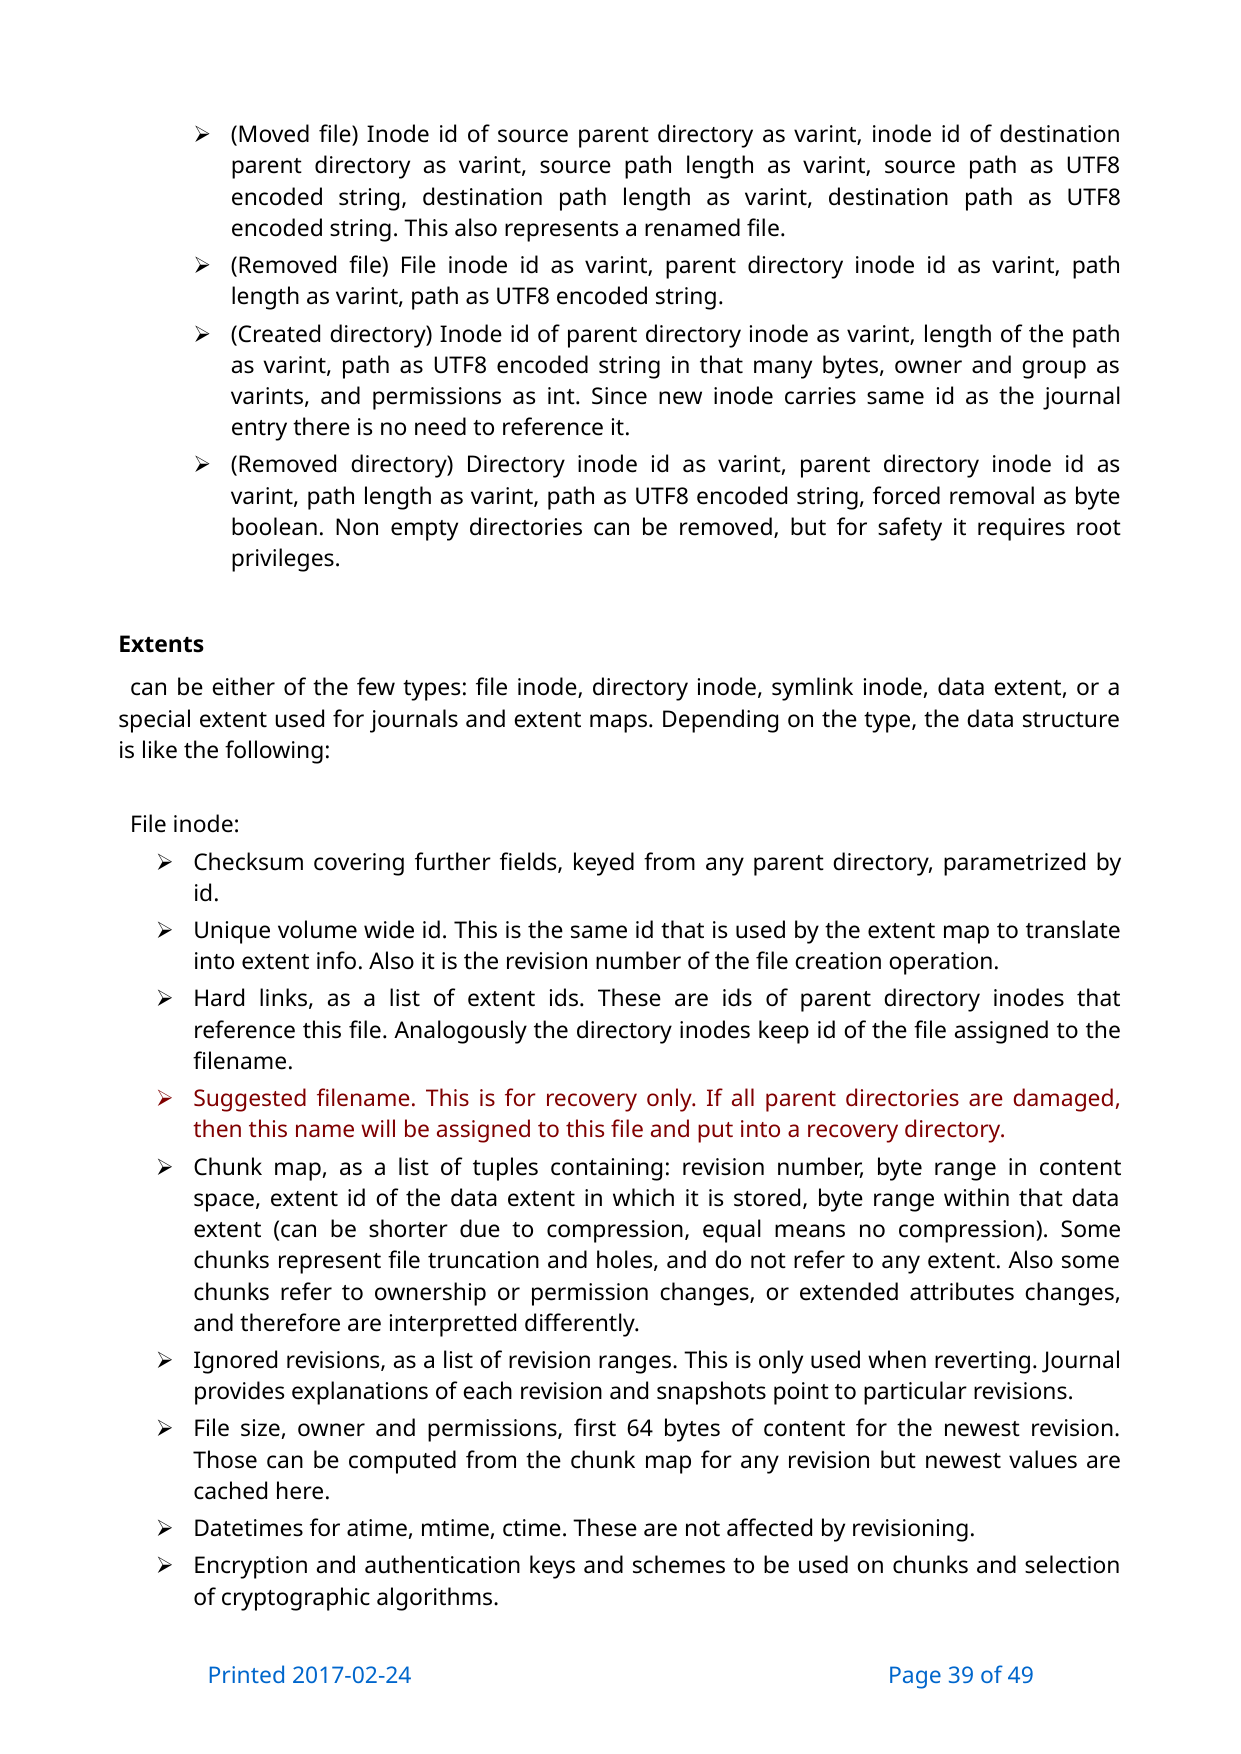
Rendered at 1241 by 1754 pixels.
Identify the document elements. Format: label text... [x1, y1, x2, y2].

list (Removed file) File inode id as varint, parent directory inode id as varint, path length as varint, path as UTF8 encoded string. [193, 249, 1122, 312]
list File size, owner and permissions, first 64 bytes of content for the newest revision. Those can be computed from the chunk map for any revision but newest values are cached here. [156, 1412, 1122, 1506]
list (Removed directory) Directory inode id as varint, parent directory inode id as varint, path length as varint, path as UTF8 encoded string, forced removal as byte boolean. Non empty directories can be removed, but for safety it requires root privileges. [193, 448, 1122, 573]
text can be either of the few types: file inode, directory inode, symlink inode, data extent, or a special extent used for journals and extent maps. Depending on the type, the data structure is like the following: [118, 671, 1122, 765]
text File inode: [118, 808, 1122, 839]
list Chunk map, as a list of tuples containing: revision number, byte range in content space, extent id of the data extent in which it is stored, byte range within that data extent (can be shorter due to compression, equal means no compression). Some chunks represent file truncation and holes, and do not refer to any extent. Also some chunks refer to ownership or permission changes, or extended attributes changes, and therefore are interpretted differently. [156, 1150, 1122, 1338]
list Datetimes for atime, mtime, ctime. These are not affected by revisioning. [156, 1512, 1122, 1543]
list Checksum covering further fields, keyed from any parent directory, parametrized by id. [156, 845, 1122, 908]
list Encryption and authentication keys and schemes to be used on chunks and selection of cryptographic algorithms. [156, 1549, 1122, 1612]
list Suggested filename. This is for recovery only. If all parent directories are damaged, then this name will be assigned to this file and put into a recovery directory. [156, 1082, 1122, 1144]
list (Moved file) Inode id of source parent directory as varint, inode id of destination parent directory as varint, source path length as varint, source path as UTF8 encoded string, destination path length as varint, destination path as UTF8 encoded string. This also represents a renamed file. [193, 118, 1122, 243]
subtitle Extents [118, 628, 1122, 659]
list Ignored revisions, as a list of revision ranges. This is only used when reverting. Journal provides explanations of each revision and snapshots point to particular revisions. [156, 1344, 1122, 1406]
list Unique volume wide id. This is the same id that is used by the extent map to translate into extent info. Also it is the revision number of the file creation operation. [156, 914, 1122, 976]
list (Created directory) Inode id of parent directory inode as varint, length of the path as varint, path as UTF8 encoded string in that many bytes, owner and group as varints, and permissions as int. Since new inode carries same id as the journal entry there is no need to reference it. [193, 317, 1122, 442]
list Hard links, as a list of extent ids. These are ids of parent directory inodes that reference this file. Analogously the directory inodes keep id of the file assigned to the filename. [156, 982, 1122, 1076]
